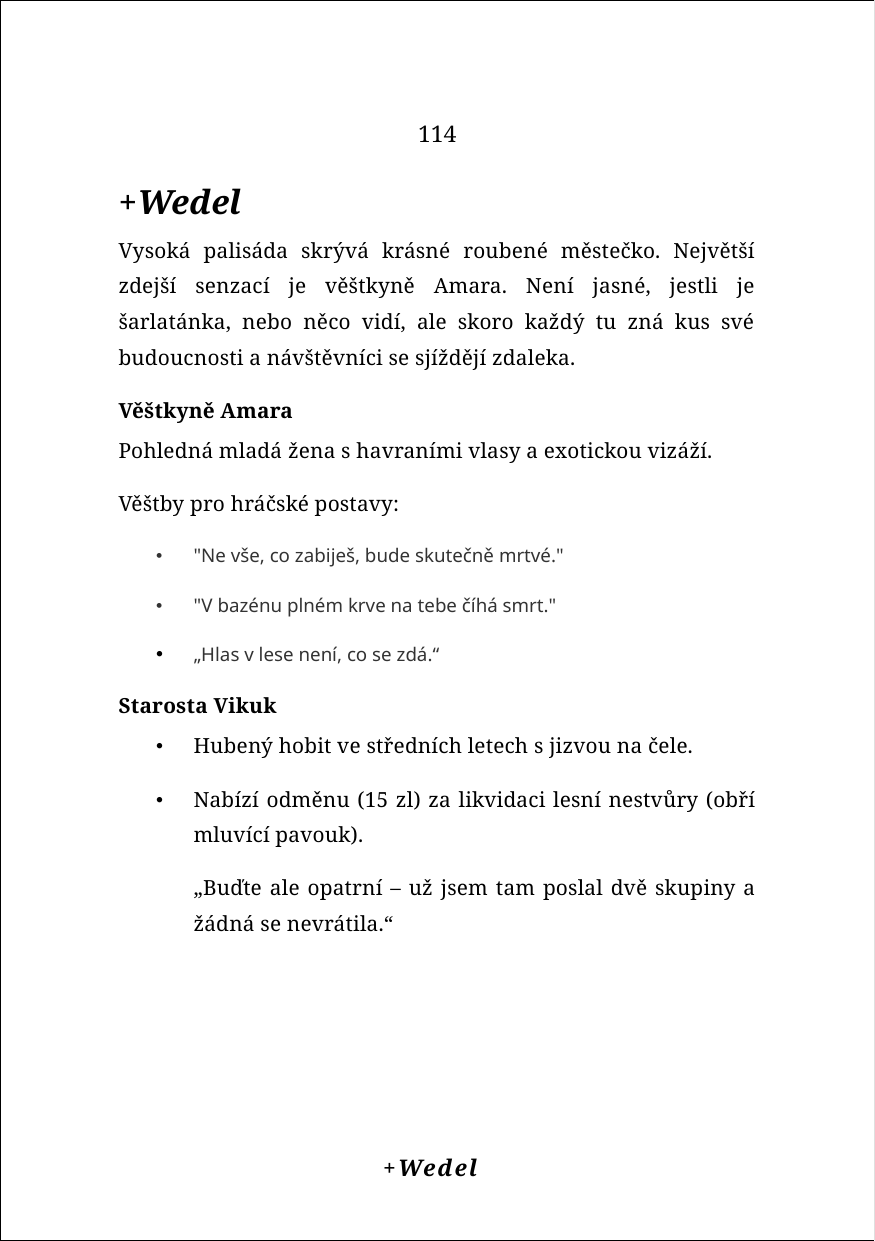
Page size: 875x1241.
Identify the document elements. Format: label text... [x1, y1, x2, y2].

list "Ne vše, co zabiješ, bude skutečně mrtvé." [156, 543, 756, 568]
text Pohledná mladá žena s havraními vlasy a exotickou vizáží. [118, 436, 756, 464]
text Vysoká palisáda skrývá krásné roubené městečko. Největší zdejší senzací je věštkyně Amara. Není jasné, jestli je šarlatánka, nebo něco vidí, ale skoro každý tu zná kus své budoucnosti a návštěvníci se sjíždějí zdaleka. [118, 236, 756, 371]
list "V bazénu plném krve na tebe číhá smrt." [156, 592, 756, 618]
subtitle Věštkyně Amara [118, 396, 756, 424]
list Hubený hobit ve středních letech s jizvou na čele. [156, 732, 756, 760]
list „Hlas v lese není, co se zdá.“ [156, 642, 756, 667]
subtitle Starosta Vikuk [118, 691, 756, 720]
subtitle +Wedel [118, 179, 756, 224]
list Nabízí odměnu (15 zl) za likvidaci lesní nestvůry (obří mluvící pavouk). [156, 785, 756, 849]
list „Buďte ale opatrní – už jsem tam poslal dvě skupiny a žádná se nevrátila.“ [156, 873, 756, 937]
text Věštby pro hráčské postavy: [118, 489, 756, 518]
